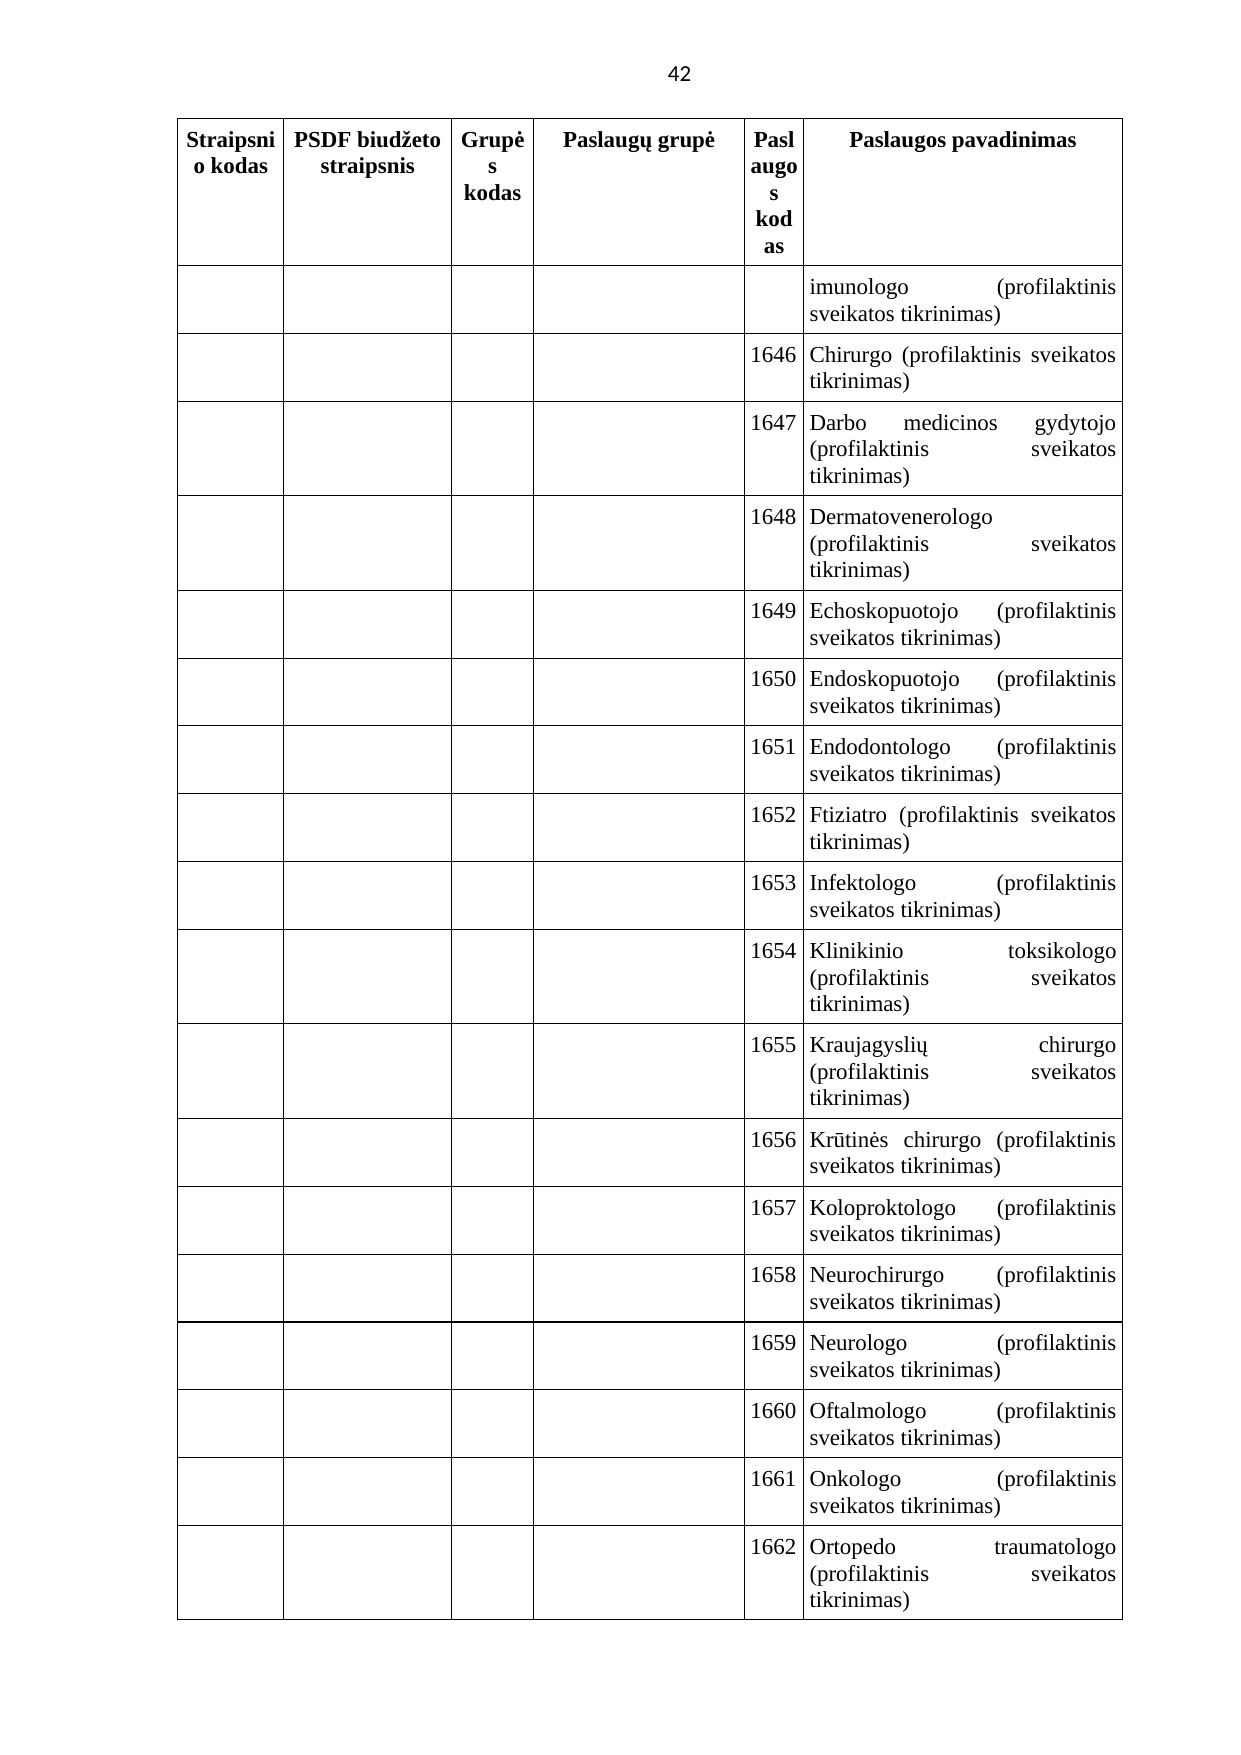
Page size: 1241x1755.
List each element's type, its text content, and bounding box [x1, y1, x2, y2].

table_cell [534, 930, 744, 1023]
table_cell Koloproktologo (profilaktinis sveikatos tikrinimas) [804, 1187, 1122, 1253]
table_header Straipsnio kodas [178, 119, 283, 265]
table_header Paslaugų grupė [534, 119, 744, 265]
table_cell 1650 [745, 659, 803, 725]
table_cell [178, 862, 283, 929]
table_cell [534, 794, 744, 861]
table_cell [284, 794, 451, 861]
table_header Paslaugos pavadinimas [804, 119, 1122, 265]
table_cell 1655 [745, 1024, 803, 1118]
table_cell [284, 402, 451, 495]
table_cell [534, 1024, 744, 1118]
table_cell [284, 1390, 451, 1457]
table_cell [452, 726, 533, 793]
table_cell 1652 [745, 794, 803, 861]
table_cell [178, 1458, 283, 1525]
table_cell [452, 334, 533, 401]
table_header Grupės kodas [452, 119, 533, 265]
table_cell Neurochirurgo (profilaktinis sveikatos tikrinimas) [804, 1255, 1122, 1321]
table_cell [178, 1526, 283, 1619]
table_cell 1654 [745, 930, 803, 1023]
table_cell Dermatovenerologo (profilaktinis sveikatos tikrinimas) [804, 496, 1122, 589]
table_cell [284, 334, 451, 401]
table_cell [534, 1390, 744, 1457]
table_cell [178, 726, 283, 793]
table_cell [452, 1255, 533, 1321]
table_cell [178, 659, 283, 725]
table_cell 1651 [745, 726, 803, 793]
table_cell [534, 1526, 744, 1619]
table_cell [284, 1255, 451, 1321]
table_cell Ftiziatro (profilaktinis sveikatos tikrinimas) [804, 794, 1122, 861]
table_cell [178, 930, 283, 1023]
table_cell Klinikinio toksikologo (profilaktinis sveikatos tikrinimas) [804, 930, 1122, 1023]
table_cell [284, 1119, 451, 1186]
table_cell [534, 266, 744, 333]
table_cell [452, 1323, 533, 1389]
table_cell 1646 [745, 334, 803, 401]
table_cell [534, 1323, 744, 1389]
table_cell [452, 266, 533, 333]
table_cell [452, 1119, 533, 1186]
table_cell [178, 591, 283, 657]
table_header Paslaugos kodas [745, 119, 803, 265]
table_cell [284, 1458, 451, 1525]
table_cell [452, 1458, 533, 1525]
table_cell [452, 794, 533, 861]
table_cell Onkologo (profilaktinis sveikatos tikrinimas) [804, 1458, 1122, 1525]
table_cell 1649 [745, 591, 803, 657]
table_cell [284, 659, 451, 725]
table_cell 1658 [745, 1255, 803, 1321]
table_cell [452, 930, 533, 1023]
table_cell [178, 1187, 283, 1253]
table_cell [178, 1323, 283, 1389]
table_cell [452, 1526, 533, 1619]
table_cell [284, 930, 451, 1023]
table_cell [452, 1390, 533, 1457]
table_cell 1662 [745, 1526, 803, 1619]
table_cell [534, 591, 744, 657]
table_cell 1656 [745, 1119, 803, 1186]
table_cell Neurologo (profilaktinis sveikatos tikrinimas) [804, 1323, 1122, 1389]
table_cell [284, 496, 451, 589]
table_cell [178, 334, 283, 401]
table_cell [178, 1255, 283, 1321]
table_cell [284, 591, 451, 657]
table_cell [534, 334, 744, 401]
table_cell [452, 659, 533, 725]
table_cell [178, 1390, 283, 1457]
table_cell [284, 862, 451, 929]
table_cell [178, 1119, 283, 1186]
table_cell [452, 1187, 533, 1253]
table_cell Ortopedo traumatologo (profilaktinis sveikatos tikrinimas) [804, 1526, 1122, 1619]
table_cell [534, 402, 744, 495]
table_header PSDF biudžeto straipsnis [284, 119, 451, 265]
table_cell Echoskopuotojo (profilaktinis sveikatos tikrinimas) [804, 591, 1122, 657]
table_cell [452, 496, 533, 589]
table_cell [452, 402, 533, 495]
table_cell Infektologo (profilaktinis sveikatos tikrinimas) [804, 862, 1122, 929]
table_cell [534, 659, 744, 725]
table_cell Endodontologo (profilaktinis sveikatos tikrinimas) [804, 726, 1122, 793]
table_cell 1659 [745, 1323, 803, 1389]
table_cell Oftalmologo (profilaktinis sveikatos tikrinimas) [804, 1390, 1122, 1457]
table_cell [534, 1255, 744, 1321]
table_cell [284, 266, 451, 333]
table_cell [745, 266, 803, 333]
table_cell 1660 [745, 1390, 803, 1457]
table_cell Darbo medicinos gydytojo (profilaktinis sveikatos tikrinimas) [804, 402, 1122, 495]
table_cell [534, 1458, 744, 1525]
table_cell [178, 402, 283, 495]
table_cell [452, 591, 533, 657]
table_cell Kraujagyslių chirurgo (profilaktinis sveikatos tikrinimas) [804, 1024, 1122, 1118]
table_cell [284, 1526, 451, 1619]
table_cell 1661 [745, 1458, 803, 1525]
table_cell [178, 1024, 283, 1118]
table_cell [534, 862, 744, 929]
table_cell [178, 794, 283, 861]
table_cell 1653 [745, 862, 803, 929]
table_cell [284, 1323, 451, 1389]
table_cell 1657 [745, 1187, 803, 1253]
table_cell [534, 1187, 744, 1253]
table_cell Chirurgo (profilaktinis sveikatos tikrinimas) [804, 334, 1122, 401]
table_cell [452, 862, 533, 929]
table_cell [534, 1119, 744, 1186]
table_cell 1647 [745, 402, 803, 495]
table_cell Endoskopuotojo (profilaktinis sveikatos tikrinimas) [804, 659, 1122, 725]
table_cell Krūtinės chirurgo (profilaktinis sveikatos tikrinimas) [804, 1119, 1122, 1186]
table_cell [452, 1024, 533, 1118]
table_cell imunologo (profilaktinis sveikatos tikrinimas) [804, 266, 1122, 333]
table_cell [284, 726, 451, 793]
table_cell [284, 1187, 451, 1253]
table_cell [284, 1024, 451, 1118]
table_cell [534, 496, 744, 589]
table_cell [534, 726, 744, 793]
table_cell [178, 266, 283, 333]
table_cell 1648 [745, 496, 803, 589]
table_cell [178, 496, 283, 589]
